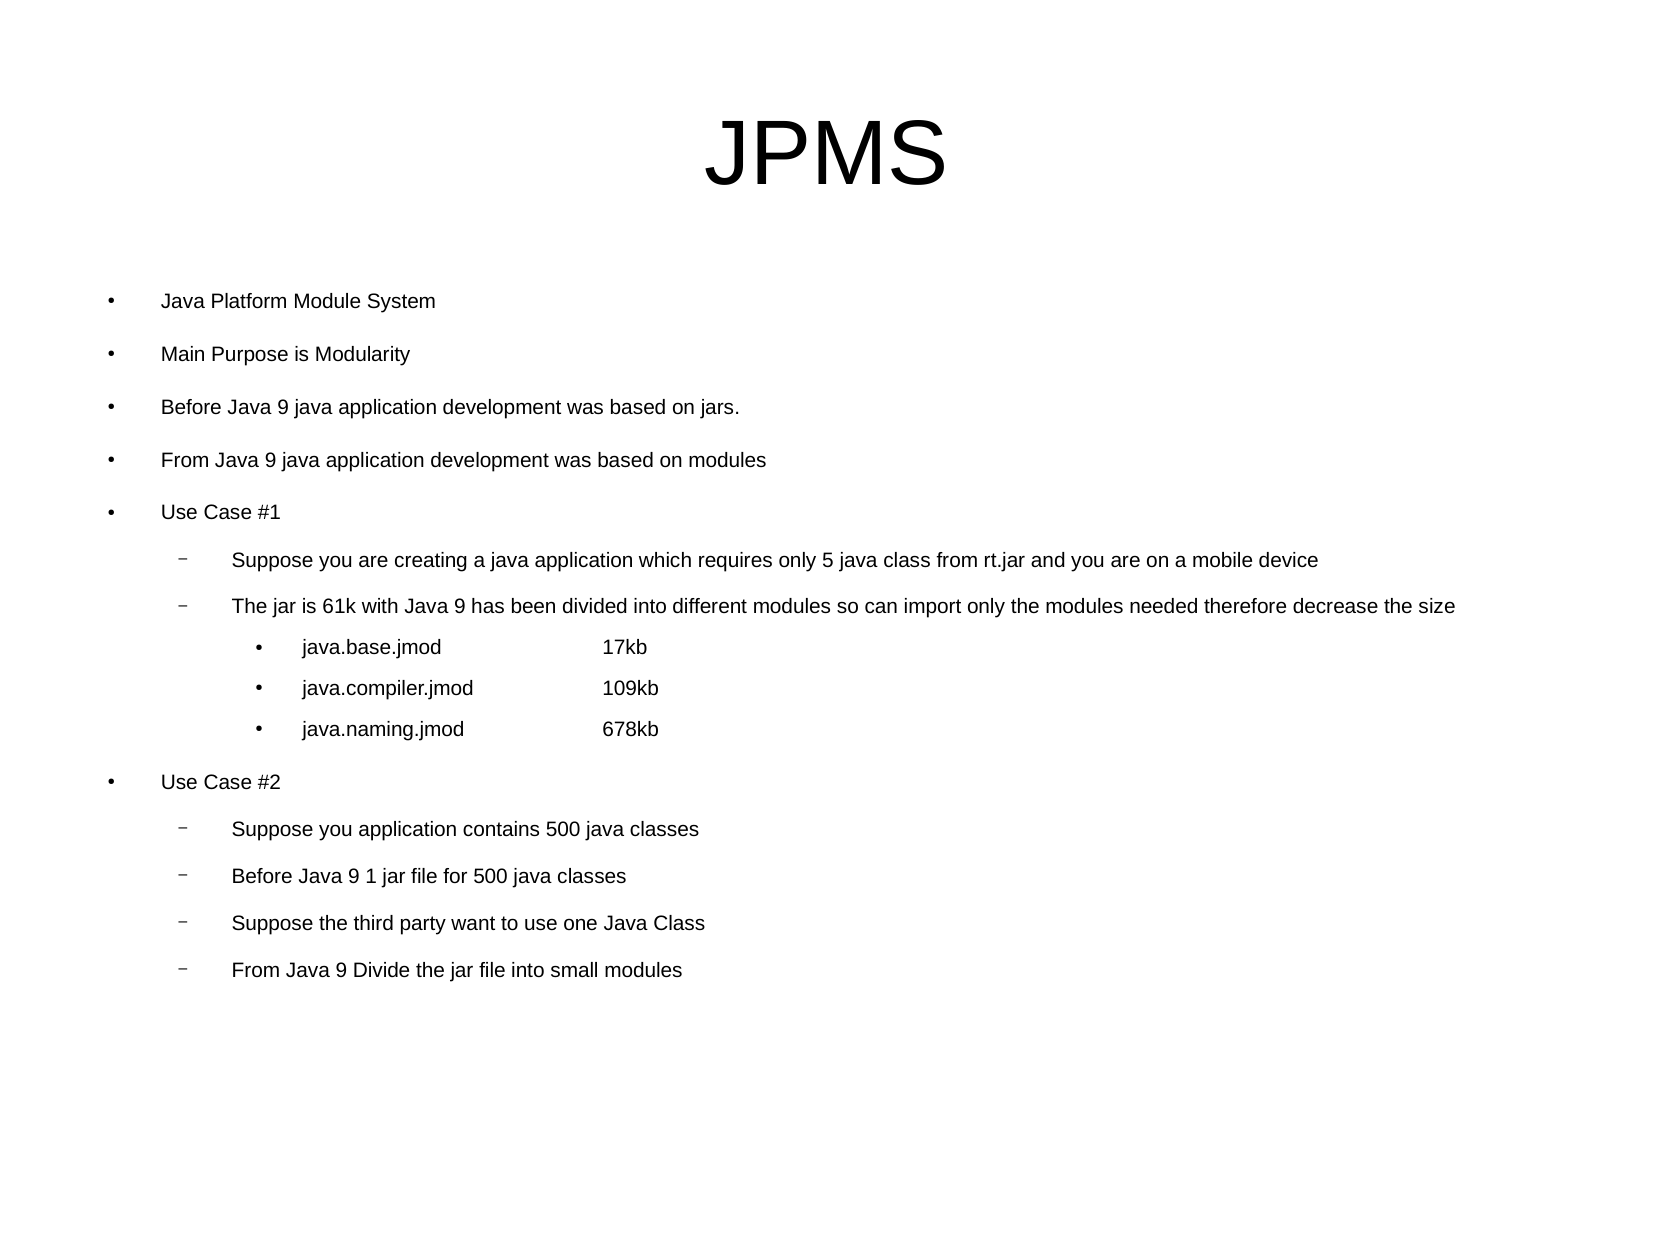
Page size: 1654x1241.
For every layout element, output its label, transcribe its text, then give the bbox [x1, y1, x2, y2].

list Java Platform Module System Main Purpose is Modularity Before Java 9 java application development was based on jars. From Java 9 java application development was based on modules Use Case #1 Suppose you are creating a java application which requires only 5 java class from rt.jar and you are on a mobile device The jar is 61k with Java 9 has been divided into different modules so can import only the modules needed therefore decrease the size java.base.jmod 17kb java.compiler.jmod 109kb java.naming.jmod 678kb Use Case #2 Suppose you application contains 500 java classes Before Java 9 1 jar file for 500 java classes Suppose the third party want to use one Java Class From Java 9 Divide the jar file into small modules [90, 290, 1576, 1201]
title JPMS [82, 49, 1571, 257]
